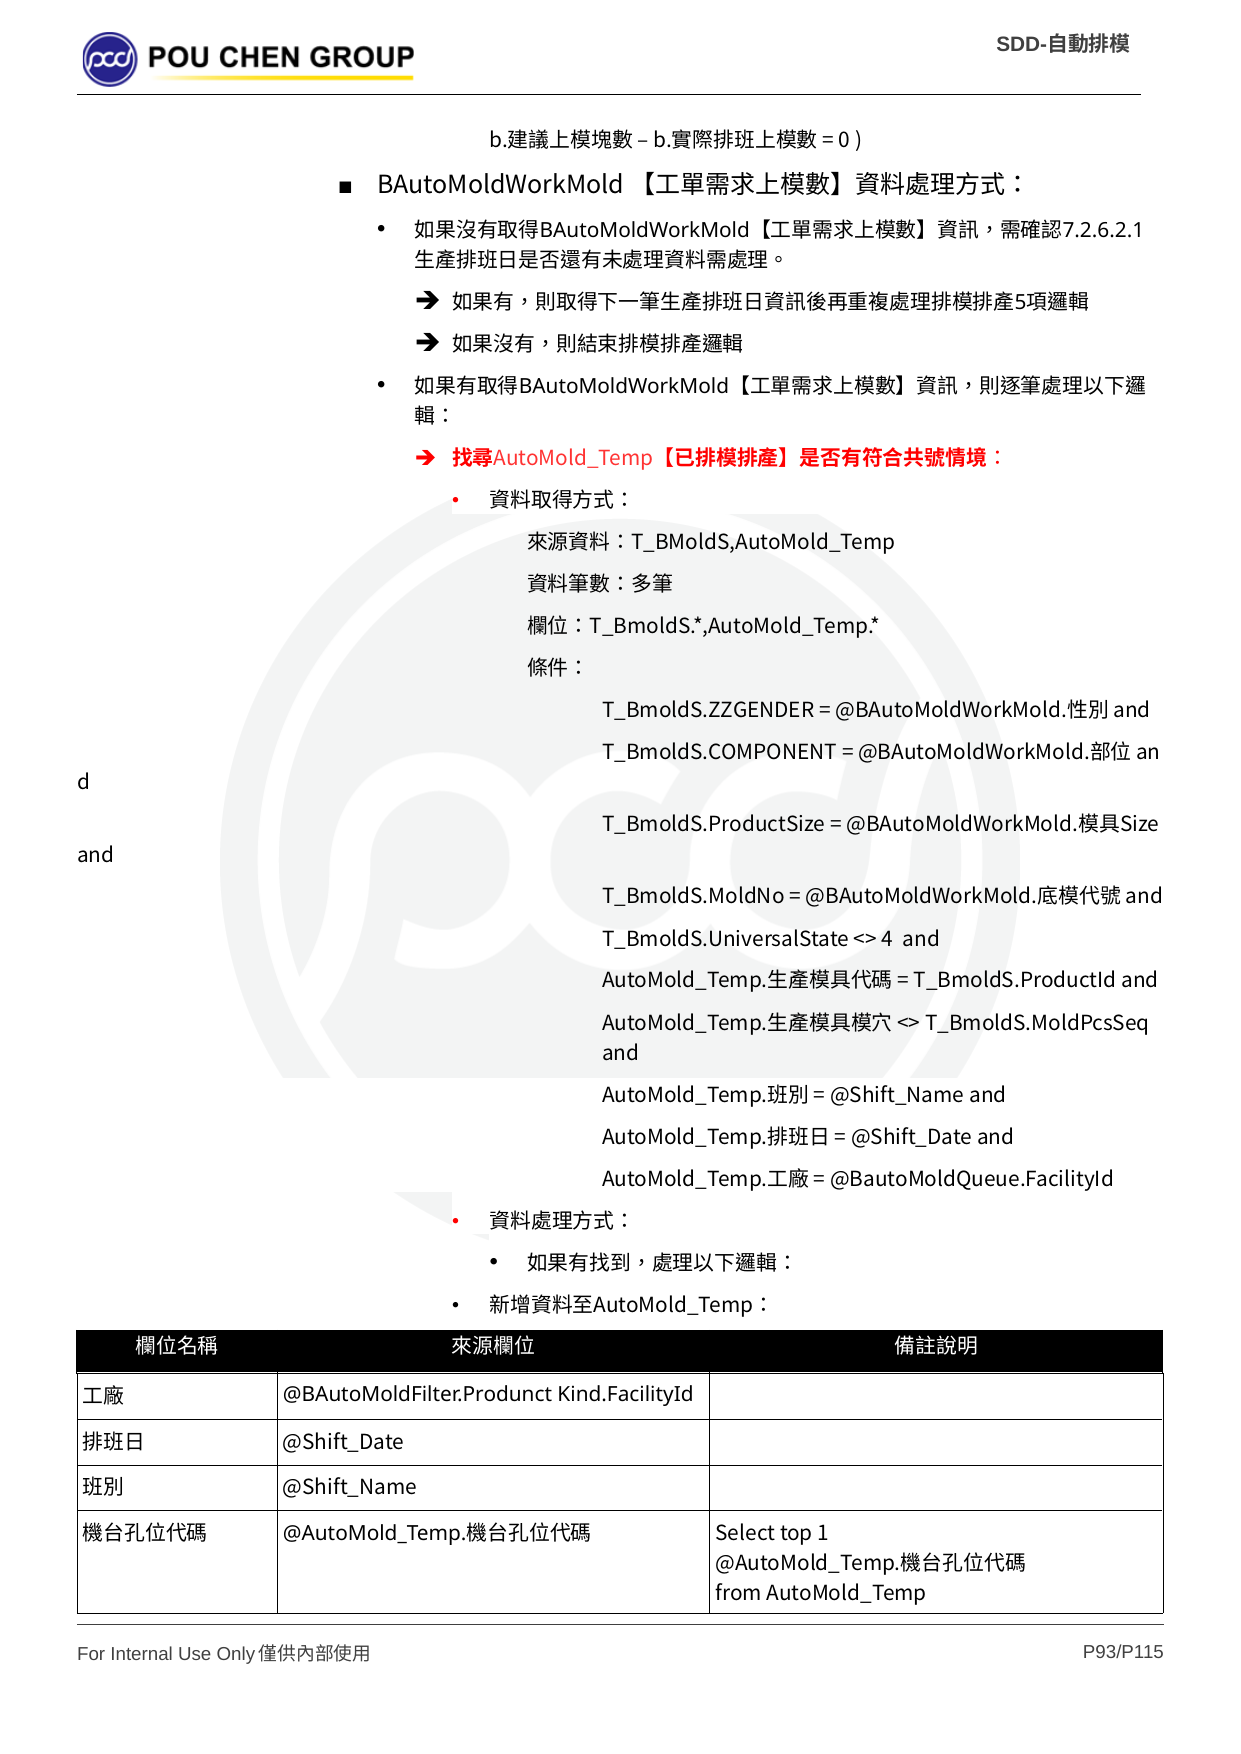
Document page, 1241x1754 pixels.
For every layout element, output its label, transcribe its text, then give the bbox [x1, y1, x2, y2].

table_cell 班別 [78, 1466, 277, 1510]
picture [220, 1192, 1021, 1263]
table_cell @Shift_Name [278, 1466, 709, 1510]
picture [220, 952, 1021, 964]
table_cell [710, 1465, 1163, 1510]
text AutoMold_Temp.工廠 = @BautoMoldQueue.FacilityId [77, 1162, 1163, 1192]
table_cell [710, 1374, 1163, 1419]
picture [82, 32, 414, 87]
table_cell @AutoMold_Temp.機台孔位代碼 [278, 1511, 709, 1612]
table_header 欄位名稱 [77, 1330, 277, 1372]
list BAutoMoldWorkMold 【工單需求上模數】資料處理方式： [339, 165, 1163, 201]
text AutoMold_Temp.排班日 = @Shift_Date and [77, 1120, 1163, 1150]
picture [220, 462, 1021, 526]
picture [220, 724, 1021, 735]
text T_BmoldS.ZZGENDER = @BAutoMoldWorkMold.性別 and [77, 693, 1163, 724]
table_cell 機台孔位代碼 [78, 1511, 277, 1612]
table_header 備註說明 [710, 1330, 1162, 1372]
text T_BmoldS.UniversalState <> 4 and [77, 922, 1163, 952]
picture [220, 556, 1021, 567]
list 如果有找到，處理以下邏輯： [489, 1246, 1163, 1276]
list b.建議上模塊數 – b.實際排班上模數 = 0 ) [452, 123, 1163, 153]
text AutoMold_Temp.班別 = @Shift_Name and [77, 1078, 1163, 1108]
list 找尋AutoMold_Temp【已排模排產】是否有符合共號情境： [414, 442, 1163, 472]
text AutoMold_Temp.生產模具模穴 <> T_BmoldS.MoldPcsSeq and [77, 1006, 1163, 1066]
table_cell 排班日 [78, 1420, 277, 1465]
text T_BmoldS.MoldNo = @BAutoMoldWorkMold.底模代號 and [77, 880, 1163, 910]
list 資料取得方式： [452, 483, 1163, 514]
text 條件： [77, 651, 1163, 682]
picture [220, 910, 1021, 922]
text T_BmoldS.COMPONENT = @BAutoMoldWorkMold.部位 and [77, 735, 1163, 796]
picture [220, 682, 1021, 693]
table_cell Select top 1 @AutoMold_Temp.機台孔位代碼 from AutoMold_Temp [710, 1510, 1163, 1612]
picture [220, 598, 1021, 609]
table_cell @BAutoMoldFilter.Produnct Kind.FacilityId [278, 1374, 709, 1419]
list 資料處理方式： [452, 1204, 1163, 1234]
list 如果沒有取得BAutoMoldWorkMold【工單需求上模數】資訊，需確認7.2.6.2.1生產排班日是否還有未處理資料需處理。 [377, 213, 1163, 273]
text 來源資料：T_BMoldS,AutoMold_Temp [77, 526, 1163, 556]
list 如果有取得BAutoMoldWorkMold【工單需求上模數】資訊，則逐筆處理以下邏輯： [377, 369, 1163, 430]
picture [220, 1150, 1021, 1162]
table_header 來源欄位 [278, 1330, 709, 1372]
list 如果有，則取得下一筆生產排班日資訊後再重複處理排模排產5項邏輯 [414, 285, 1163, 316]
list 新增資料至AutoMold_Temp： [452, 1288, 1163, 1318]
picture [220, 868, 1021, 880]
picture [220, 640, 1021, 651]
picture [220, 1108, 1021, 1120]
text AutoMold_Temp.生產模具代碼 = T_BmoldS.ProductId and [77, 964, 1163, 994]
list 如果沒有，則結束排模排產邏輯 [414, 327, 1163, 357]
text T_BmoldS.ProductSize = @BAutoMoldWorkMold.模具Size and [77, 808, 1163, 868]
picture [220, 994, 1021, 1006]
picture [220, 796, 1021, 808]
text 欄位：T_BmoldS.*,AutoMold_Temp.* [77, 609, 1163, 640]
table_cell [710, 1419, 1163, 1465]
table_cell 工廠 [78, 1374, 277, 1419]
table_cell @Shift_Date [278, 1420, 709, 1465]
text 資料筆數：多筆 [77, 567, 1163, 598]
picture [220, 1066, 1021, 1078]
